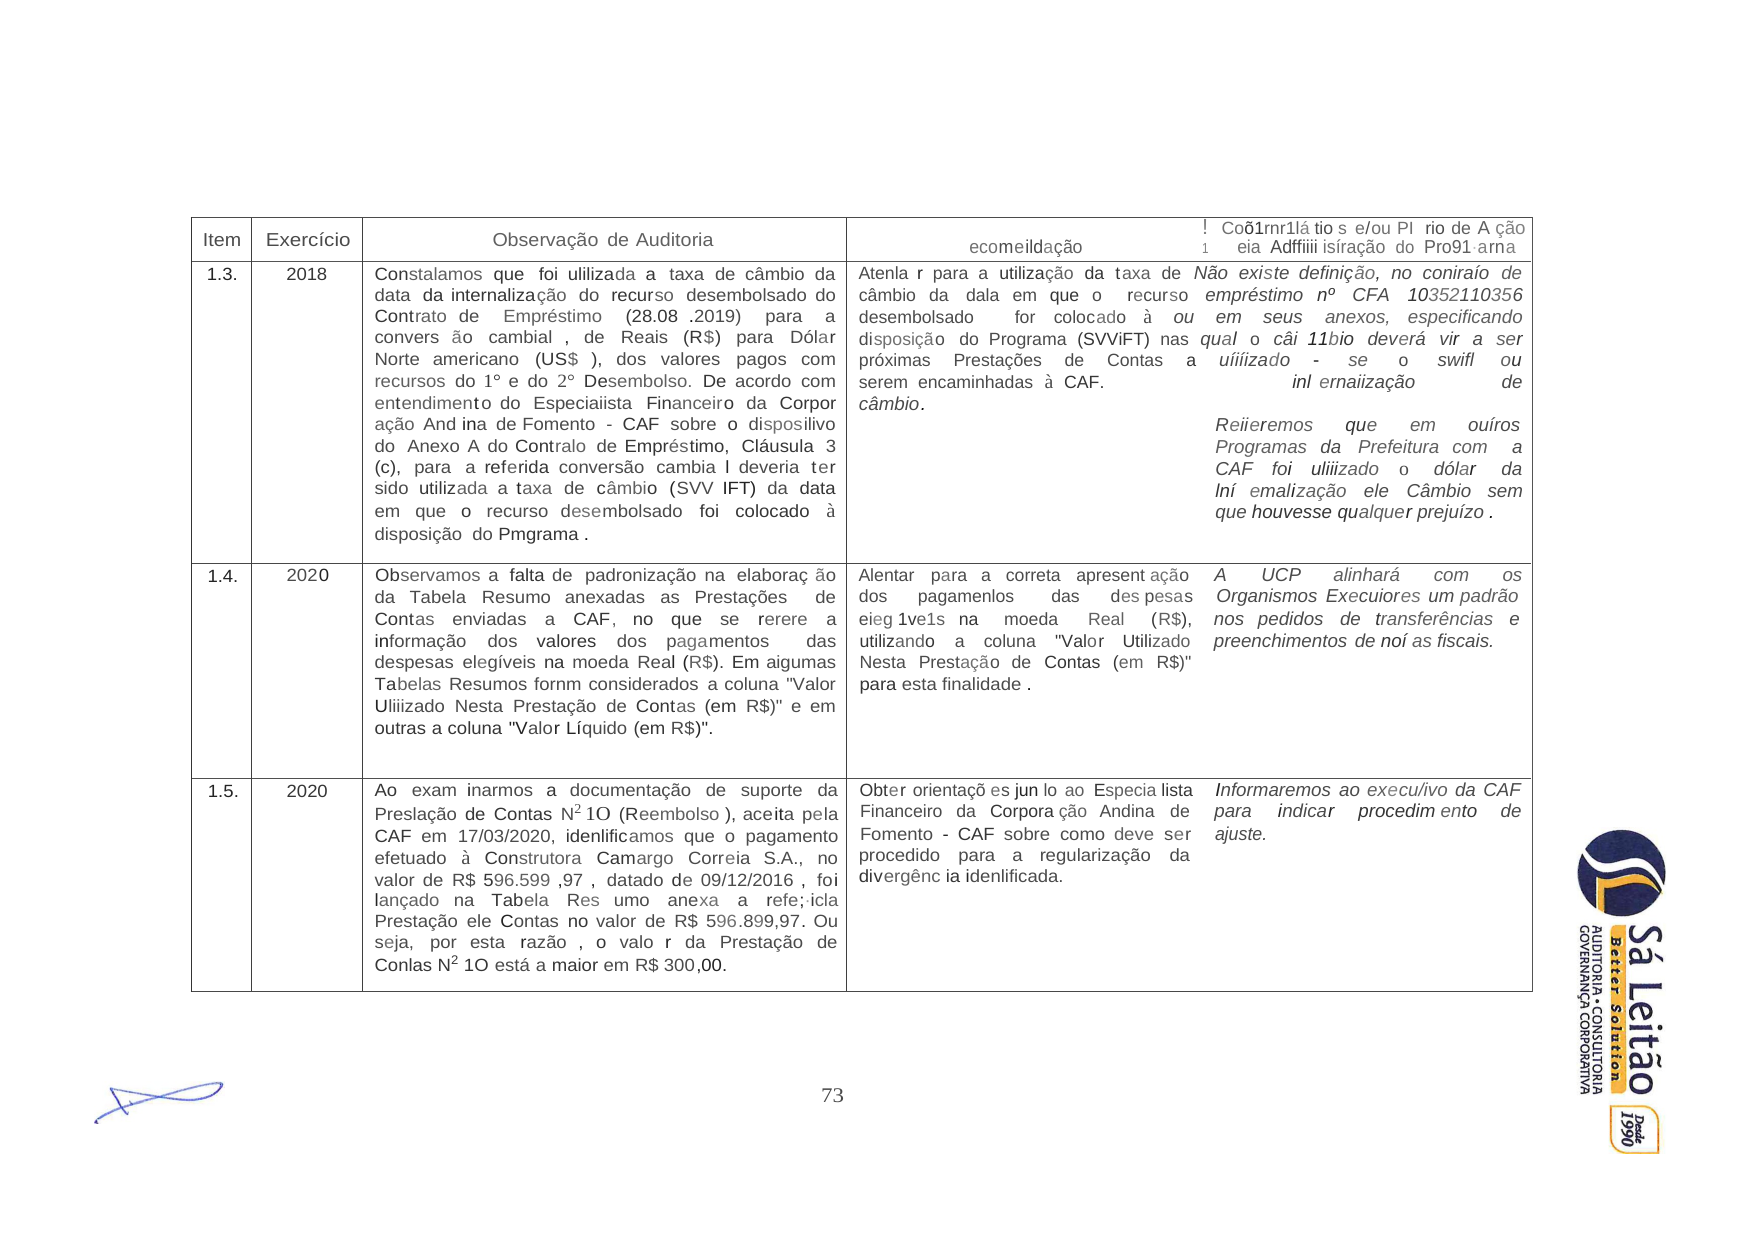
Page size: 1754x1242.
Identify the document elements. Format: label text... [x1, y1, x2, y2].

table_cell 2018 [252, 262, 362, 563]
table_cell 2020 [252, 564, 362, 778]
table_cell 1.3. [192, 262, 251, 563]
table_header ! Coõ1rnr1lá tio s e/ou PI rio de A ção ecomeildação 1 eia Adffiiii isíração do Pro91·arna [847, 218, 1532, 261]
table_cell Constalamos que foi ulilizada a taxa de câmbio da data da internalização do recurso desembolsado do Contrato de Empréstimo (28.08 .2019) para a convers ão cambial , de Reais (R$) para Dólar Norte­ americano (US$ ), dos valores pagos com recursos do 1° e do 2° Desembolso. De acordo com entendimento do Especiaiista Financeiro da Corpor ação And ina de Fomento - CAF sobre o disposilivo do Anexo A do Contralo de Empréstimo, Cláusula 3 (c), para a referida conversão cambia l deveria ter sido utilizada a taxa de câmbio (SVV IFT) da data em que o recurso desembolsado foi colocado à disposição do Pmgrama . [363, 262, 846, 563]
picture [94, 1107, 225, 1124]
table_cell Ao exam inarmos a documentação de suporte da Preslação de Contas N2 1O (Reembolso ), aceita pela CAF em 17/03/2020, idenlificamos que o pagamento efetuado à Construtora Camargo Correia S.A., no valor de R$ 596.599 ,97 , datado de 09/12/2016 , foi lançado na Tabela Res umo anexa a refe;·icla Prestação ele Contas no valor de R$ 596.899,97. Ou seja, por esta razão , o valo r da Prestação de Conlas N2 1O está a maior em R$ 300,00. [363, 779, 846, 991]
table_cell Obter orientaçõ es jun lo ao Especia lista Informaremos ao execu/ivo da CAF Financeiro da Corpora ção Andina de para indicar procedim ento de Fomento - CAF sobre como deve ser ajuste. procedido para a regularização da divergênc ia idenlificada. [847, 778, 1532, 991]
picture [1576, 827, 1667, 1154]
table_cell 2020 [252, 779, 362, 991]
table_header Item [192, 218, 251, 261]
text 73 [83, 1083, 1581, 1107]
table_cell 1.5. [192, 779, 251, 991]
table_cell Alentar para a correta apresent ação A UCP alinhará com os dos pagamenlos das des pesas Organismos Execuiores um padrão eieg 1ve1s na moeda Real (R$), nos pedidos de transferências e utilizando a coluna "Valor Utilizado preenchimentos de noí as fiscais. Nesta Prestação de Contas (em R$)" para esta finalidade . [847, 563, 1532, 778]
table_header Observação de Auditoria [363, 218, 846, 261]
table_cell Atenla r para a utilização da taxa de Não existe definição, no coniraío de câmbio da dala em que o recurso empréstimo nº CFA 10352110356 desembolsado for colocado à ou em seus anexos, especificando disposição do Programa (SVViFT) nas qual o câi 11bio deverá vir a ser próximas Prestações de Contas a uíiíizado - se o swifl ou serem encaminhadas à CAF. inl ernaiização de câmbio. Reiieremos que em ouíros Programas da Prefeitura com a CAF foi uliiizado o dólar da lní emalização ele Câmbio sem que houvesse qualquer prejuízo . [847, 261, 1532, 563]
table_cell Observamos a falta de padronização na elaboraç ão da Tabela Resumo anexadas as Prestações de Contas enviadas a CAF, no que se rerere a informação dos valores dos pagamentos das despesas elegíveis na moeda Real (R$). Em aigumas Tabelas Resumos fornm considerados a coluna "Valor Uliiizado Nesta Prestação de Contas (em R$)" e em outras a coluna "Valor Líquido (em R$)". [363, 564, 846, 778]
table_header Exercício [252, 218, 362, 261]
table_cell 1.4. [192, 564, 251, 778]
